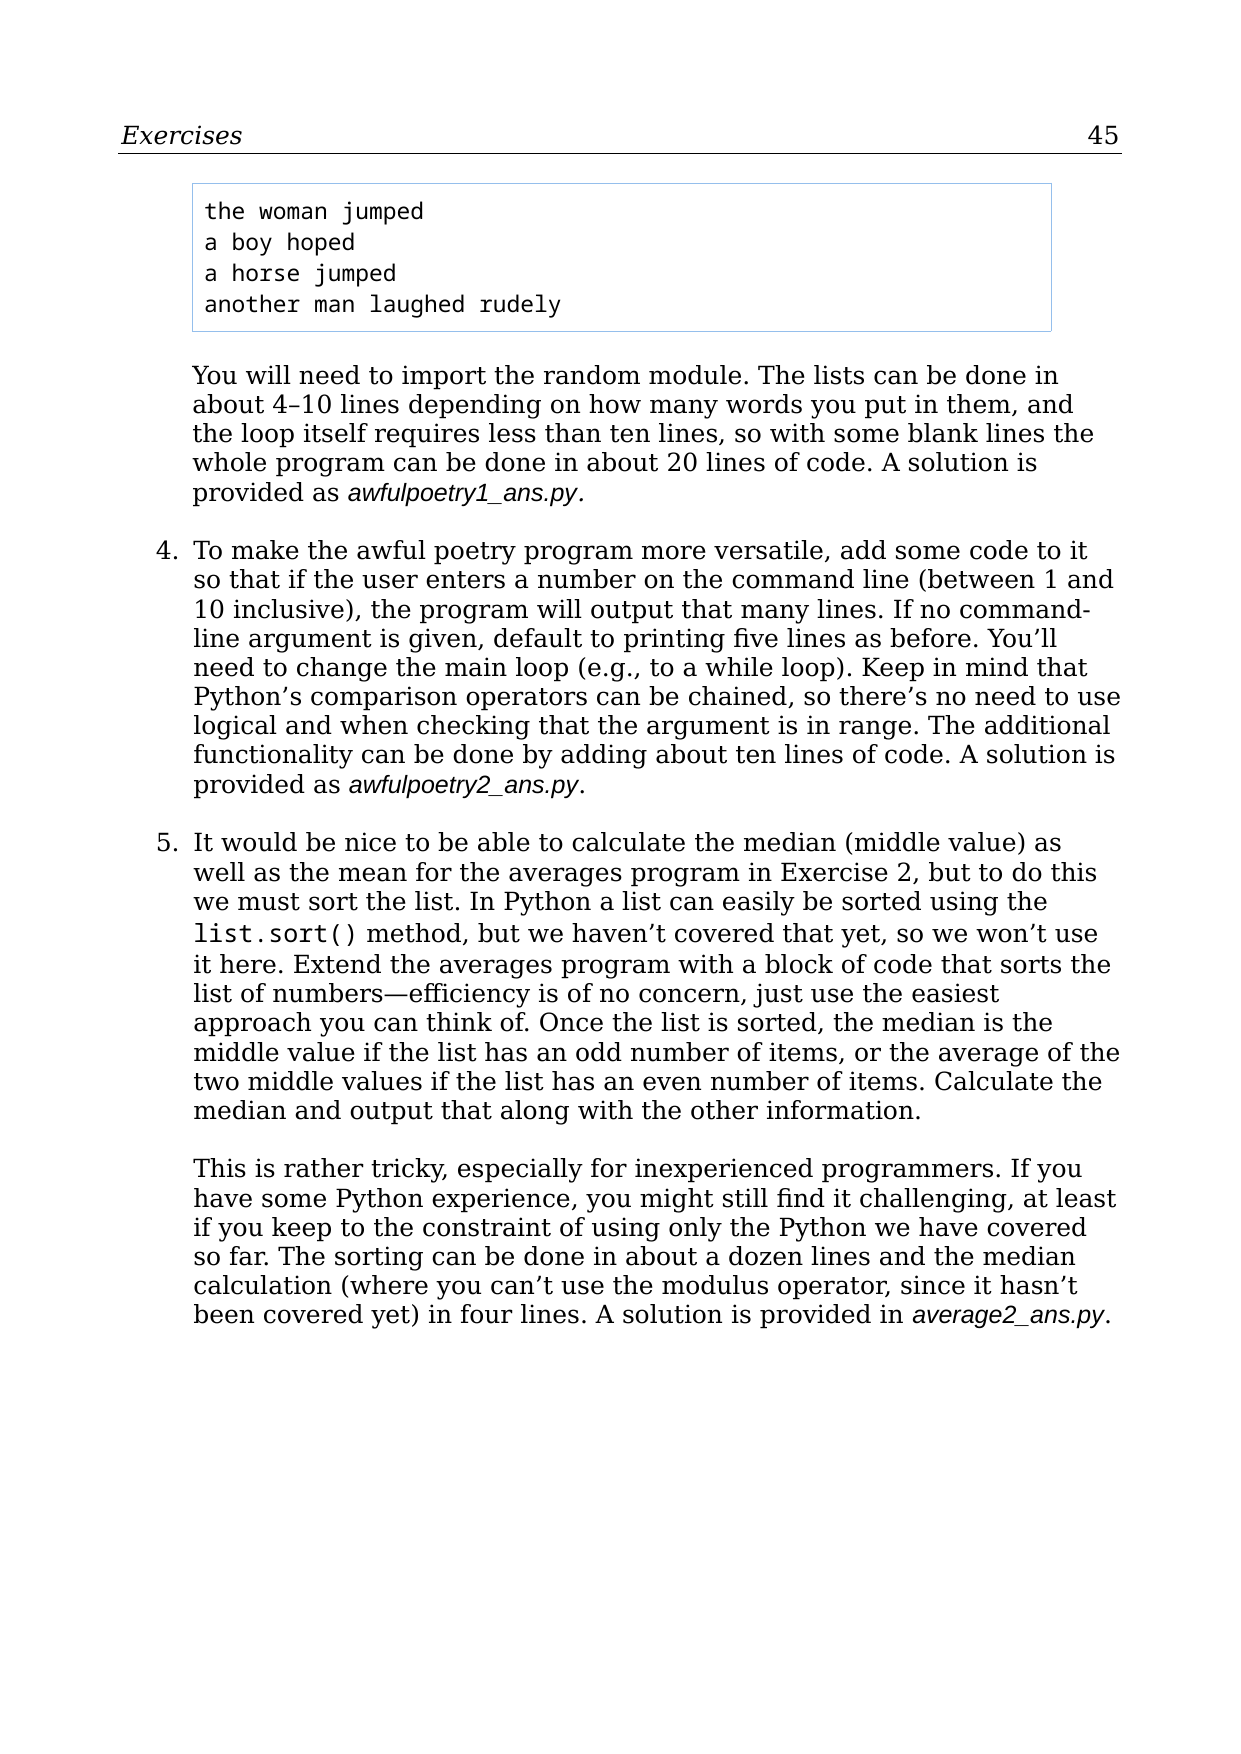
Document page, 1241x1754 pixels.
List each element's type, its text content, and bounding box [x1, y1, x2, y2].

list To make the awful poetry program more versatile, add some code to it so that if the user enters a number on the command line (between 1 and 10 inclusive), the program will output that many lines. If no command-line argument is given, default to printing five lines as before. You’ll need to change the main loop (e.g., to a while loop). Keep in mind that Python’s comparison operators can be chained, so there’s no need to use logical and when checking that the argument is in range. The additional functionality can be done by adding about ten lines of code. A solution is provided as awfulpoetry2_ans.py. [156, 536, 1122, 799]
text the woman jumped [193, 184, 1051, 214]
text You will need to import the random module. The lists can be done in about 4–10 lines depending on how many words you put in them, and the loop itself requires less than ten lines, so with some blank lines the whole program can be done in about 20 lines of code. A solution is provided as awfulpoetry1_ans.py. [192, 361, 1122, 507]
text a horse jumped [193, 245, 1051, 276]
list This is rather tricky, especially for inexperienced programmers. If you have some Python experience, you might still find it challenging, at least if you keep to the constraint of using only the Python we have covered so far. The sorting can be done in about a dozen lines and the median calculation (where you can’t use the modulus operator, since it hasn’t been covered yet) in four lines. A solution is provided in average2_ans.py. [156, 1155, 1122, 1330]
text another man laughed rudely [193, 276, 1051, 331]
text a boy hoped [193, 214, 1051, 245]
list It would be nice to be able to calculate the median (middle value) as well as the mean for the averages program in Exercise 2, but to do this we must sort the list. In Python a list can easily be sorted using the list.sort() method, but we haven’t covered that yet, so we won’t use it here. Extend the averages program with a block of code that sorts the list of numbers—efficiency is of no concern, just use the easiest approach you can think of. Once the list is sorted, the median is the middle value if the list has an odd number of items, or the average of the two middle values if the list has an even number of items. Calculate the median and output that along with the other information. [156, 829, 1122, 1125]
